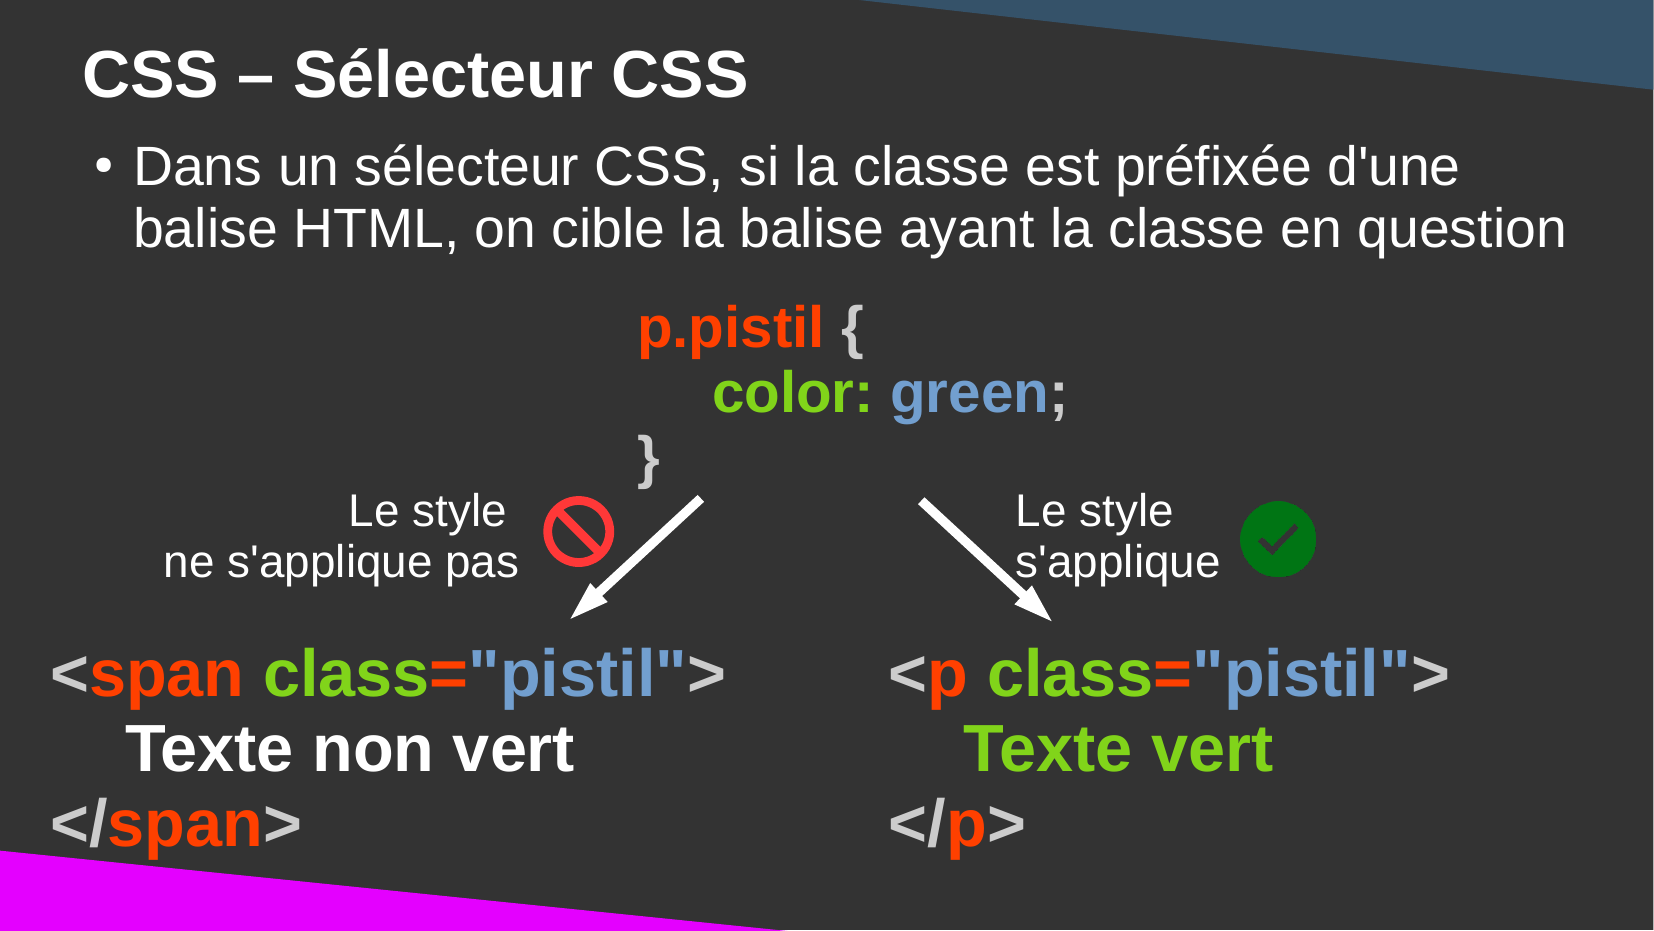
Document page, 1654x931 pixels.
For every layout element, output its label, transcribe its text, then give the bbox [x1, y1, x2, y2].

text_box [0, 850, 788, 931]
title CSS – Sélecteur CSS [82, 37, 1571, 114]
list Dans un sélecteur CSS, si la classe est préfixée d'une balise HTML, on cible la balise ayant la classe en question [80, 135, 1605, 308]
text_box <p class="pistil"> Texte vert </p> [874, 628, 1617, 869]
text_box <span class="pistil"> Texte non vert </span> [35, 628, 779, 869]
title Le style ne s'applique pas [153, 484, 520, 588]
picture [1240, 501, 1316, 577]
text_box [859, 0, 1654, 90]
text_box [543, 496, 615, 567]
text_box p.pistil { color: green; } [622, 287, 1099, 498]
title Le style s'applique [1015, 484, 1382, 588]
